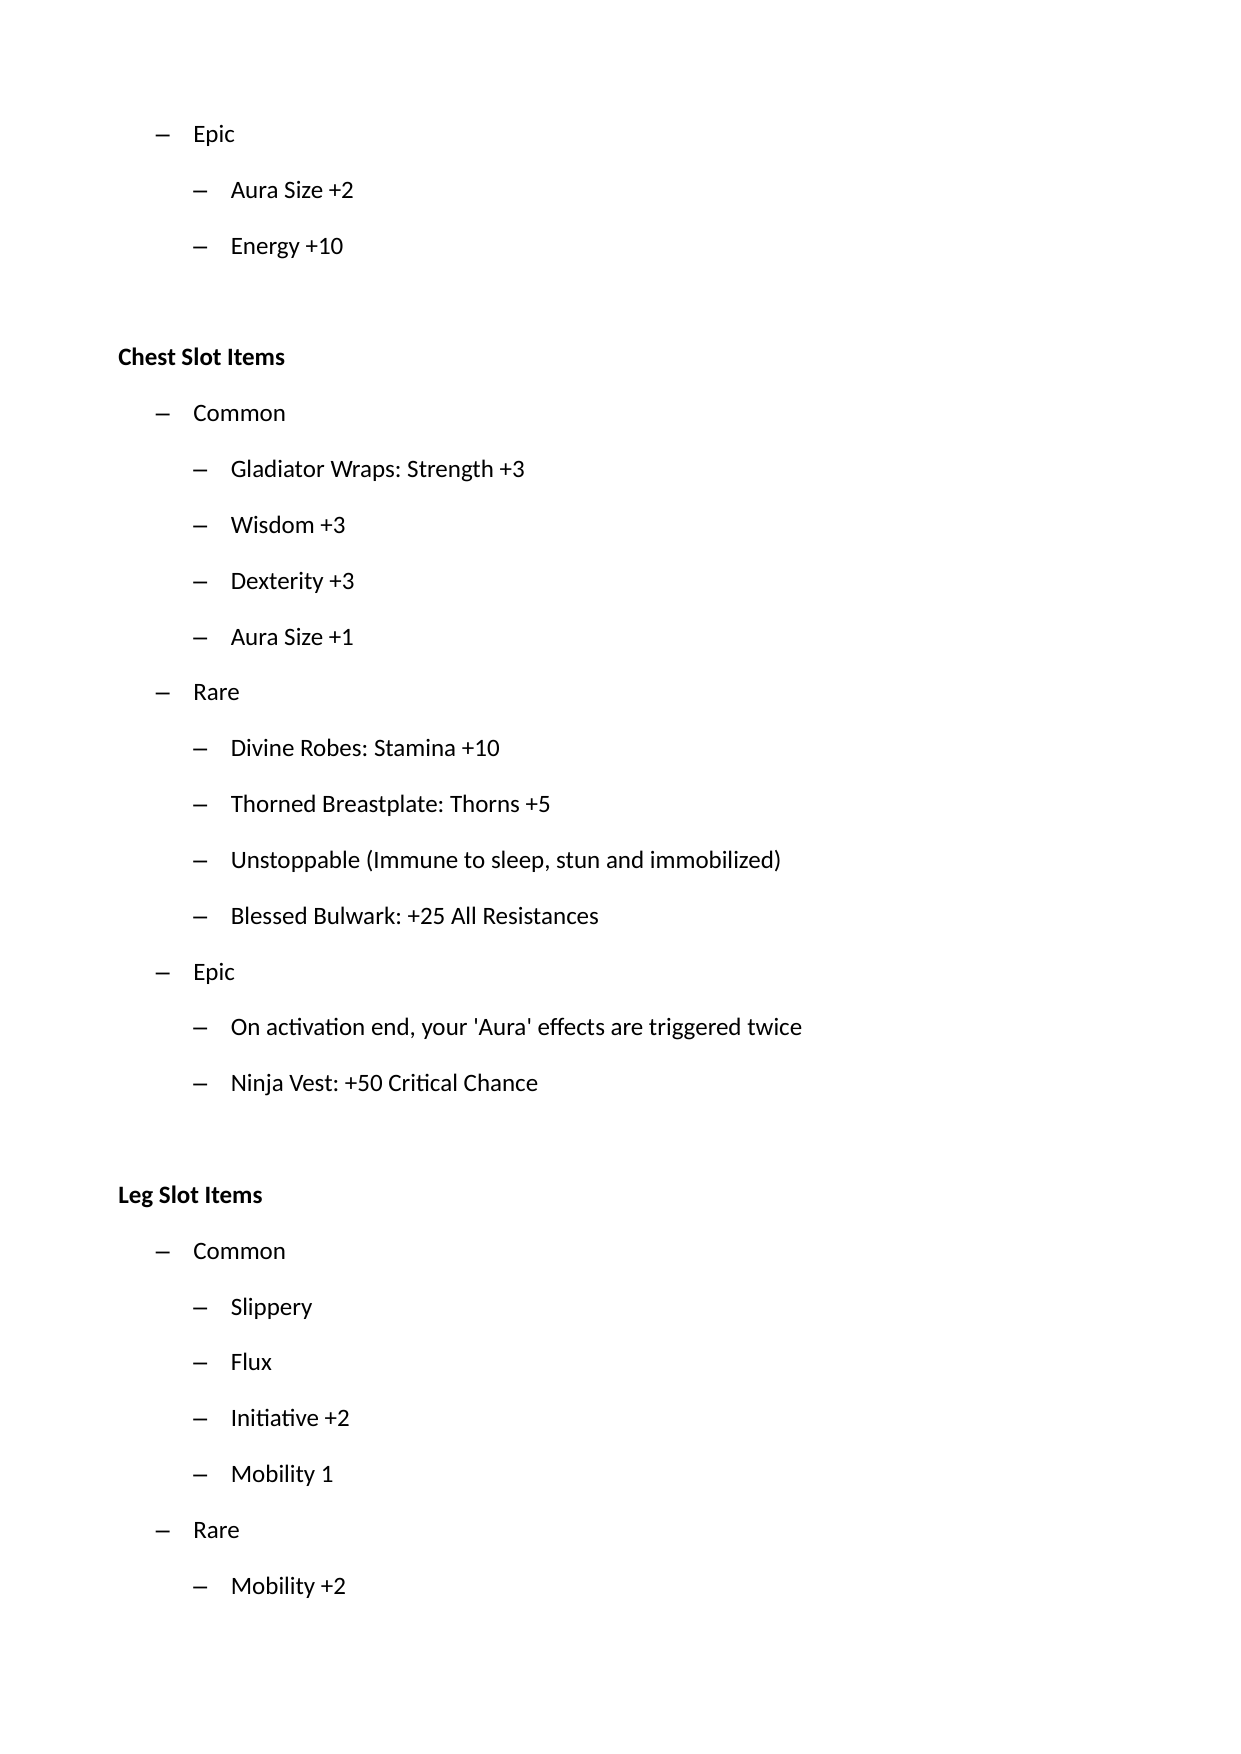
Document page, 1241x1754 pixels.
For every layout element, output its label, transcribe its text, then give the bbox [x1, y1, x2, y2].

list Energy +10 [193, 230, 1122, 260]
list Dexterity +3 [193, 565, 1122, 595]
list Gladiator Wraps: Strength +3 [193, 453, 1122, 484]
list Initiative +2 [193, 1402, 1122, 1433]
list Rare [156, 676, 1122, 707]
list Epic [156, 118, 1122, 149]
list Divine Robes: Stamina +10 [193, 732, 1122, 763]
list Mobility +2 [193, 1570, 1122, 1600]
list Thorned Breastplate: Thorns +5 [193, 788, 1122, 819]
list Common [156, 1235, 1122, 1265]
list Rare [156, 1514, 1122, 1544]
list Epic [156, 956, 1122, 986]
text Chest Slot Items [118, 341, 1122, 372]
list Flux [193, 1346, 1122, 1377]
list Mobility 1 [193, 1458, 1122, 1489]
text Leg Slot Items [118, 1179, 1122, 1209]
list Blessed Bulwark: +25 All Resistances [193, 900, 1122, 930]
list Aura Size +2 [193, 174, 1122, 204]
list Unstoppable (Immune to sleep, stun and immobilized) [193, 844, 1122, 874]
list On activation end, your 'Aura' effects are triggered twice [193, 1011, 1122, 1042]
list Wisdom +3 [193, 509, 1122, 539]
list Aura Size +1 [193, 621, 1122, 651]
list Common [156, 397, 1122, 428]
list Ninja Vest: +50 Critical Chance [193, 1067, 1122, 1098]
list Slippery [193, 1291, 1122, 1321]
